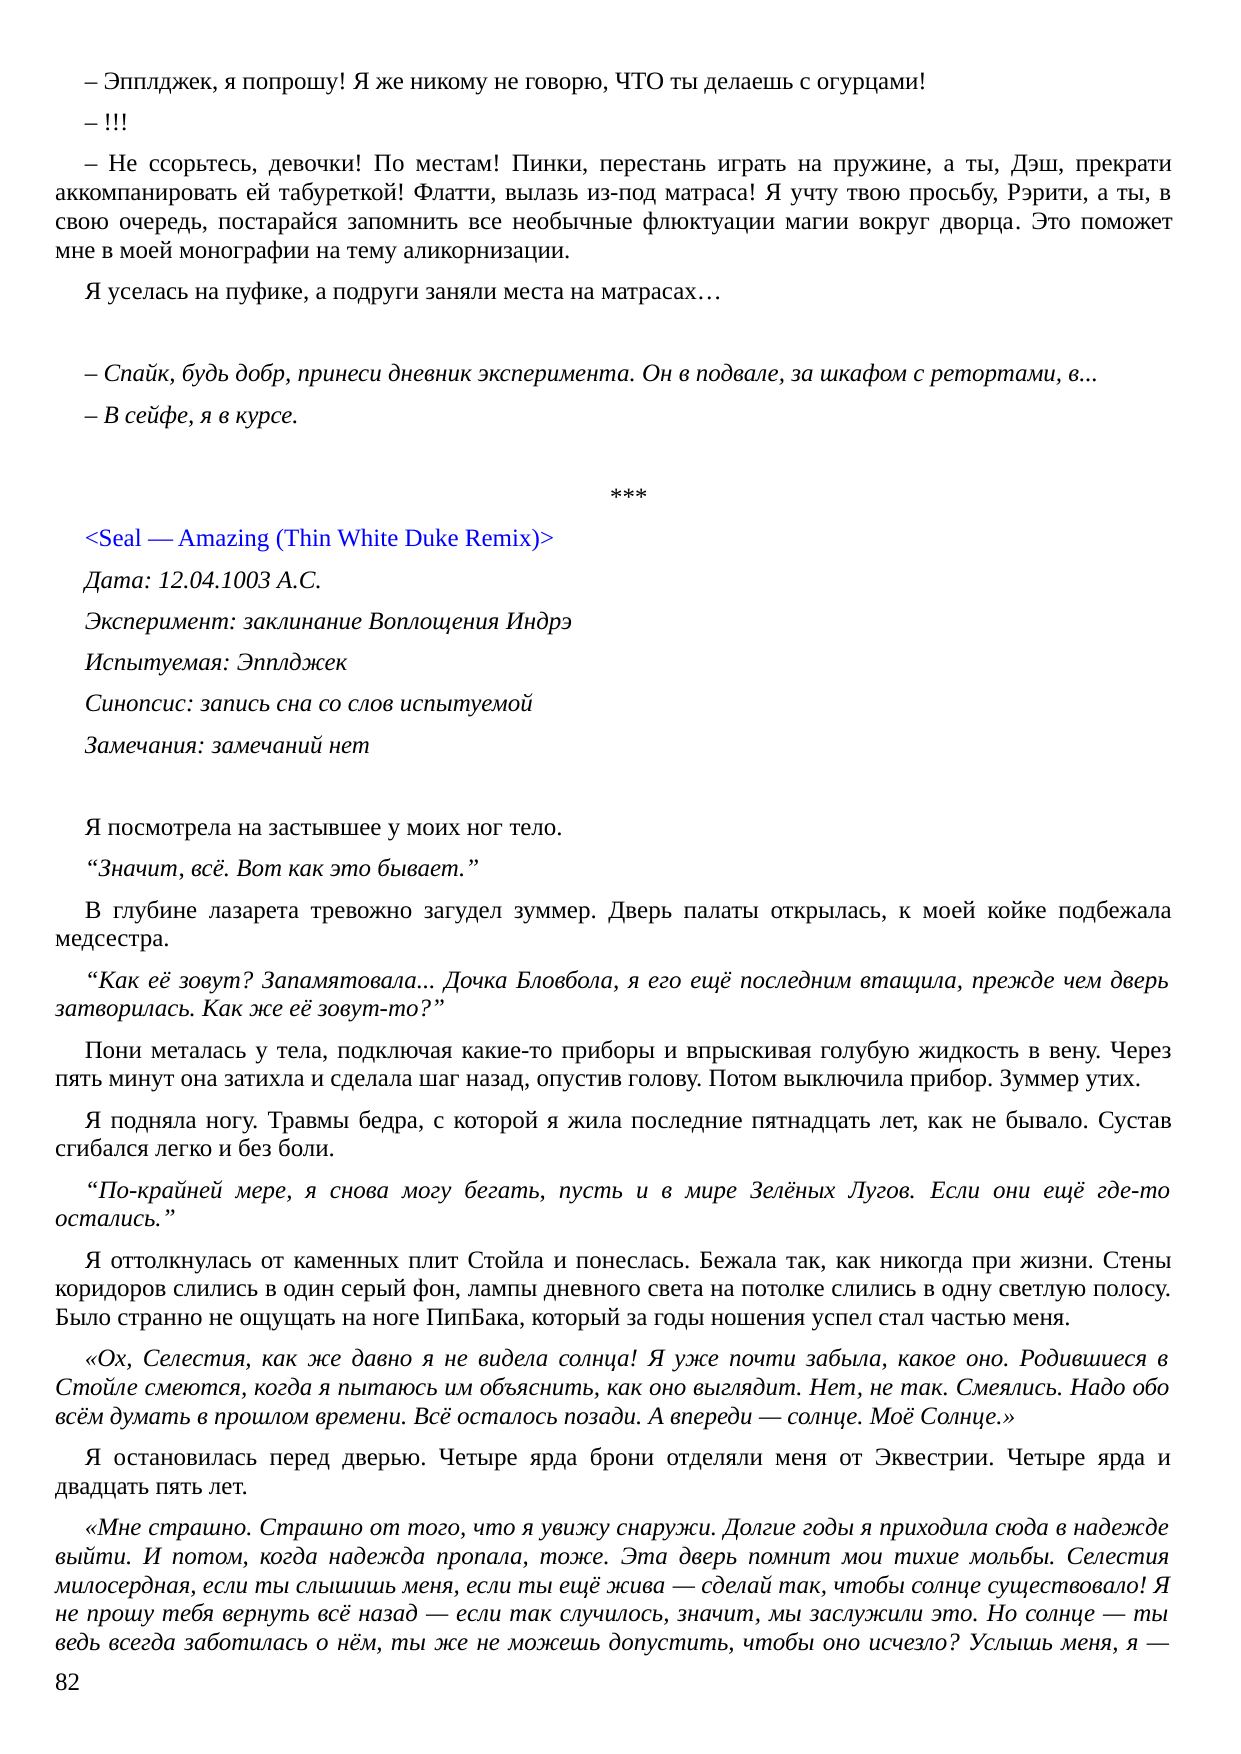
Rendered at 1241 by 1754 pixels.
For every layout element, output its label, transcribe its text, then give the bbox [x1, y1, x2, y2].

text – Спайк, будь добр, принеси дневник эксперимента. Он в подвале, за шкафом с ретортами, в... [55, 358, 1173, 387]
text «Ох, Селестия, как же давно я не видела солнца! Я уже почти забыла, какое оно. Родившиеся в Стойле смеются, когда я пытаюсь им объяснить, как оно выглядит. Нет, не так. Смеялись. Надо обо всём думать в прошлом времени. Всё осталось позади. А впереди — солнце. Моё Солнце.» [55, 1343, 1173, 1430]
text – Не ссорьтесь, девочки! По местам! Пинки, перестань играть на пружине, а ты, Дэш, прекрати аккомпанировать ей табуреткой! Флатти, вылазь из-под матраса! Я учту твою просьбу, Рэрити, а ты, в свою очередь, постарайся запомнить все необычные флюктуации магии вокруг дворца. Это поможет мне в моей монографии на тему аликорнизации. [55, 148, 1173, 263]
text “Значит, всё. Вот как это бывает.” [55, 853, 1173, 882]
text Я остановилась перед дверью. Четыре ярда брони отделяли меня от Эквестрии. Четыре ярда и двадцать пять лет. [55, 1442, 1173, 1500]
text <Seal — Amazing (Thin White Duke Remix)> [55, 523, 1173, 552]
text Я подняла ногу. Травмы бедра, с которой я жила последние пятнадцать лет, как не бывало. Сустав сгибался легко и без боли. [55, 1105, 1173, 1162]
text Эксперимент: заклинание Воплощения Индрэ [55, 606, 1173, 635]
text – Эпплджек, я попрошу! Я же никому не говорю, ЧТО ты делаешь с огурцами! [55, 66, 1173, 95]
text Дата: 12.04.1003 А.С. [55, 565, 1173, 593]
text Пони металась у тела, подключая какие-то приборы и впрыскивая голубую жидкость в вену. Через пять минут она затихла и сделала шаг назад, опустив голову. Потом выключила прибор. Зуммер утих. [55, 1035, 1173, 1092]
text Испытуемая: Эпплджек [55, 647, 1173, 676]
text – !!! [55, 107, 1173, 136]
text Синопсис: запись сна со слов испытуемой [55, 688, 1173, 717]
text Замечания: замечаний нет [55, 730, 1173, 758]
text Я посмотрела на застывшее у моих ног тело. [55, 812, 1173, 841]
text Я оттолкнулась от каменных плит Стойла и понеслась. Бежала так, как никогда при жизни. Стены коридоров слились в один серый фон, лампы дневного света на потолке слились в одну светлую полосу. Было странно не ощущать на ноге ПипБака, который за годы ношения успел стал частью меня. [55, 1245, 1173, 1331]
text “Как её зовут? Запамятовала... Дочка Бловбола, я его ещё последним втащила, прежде чем дверь затворилась. Как же её зовут-то?” [55, 965, 1173, 1022]
text “По-крайней мере, я снова могу бегать, пусть и в мире Зелёных Лугов. Если они ещё где-то остались.” [55, 1175, 1173, 1232]
text В глубине лазарета тревожно загудел зуммер. Дверь палаты открылась, к моей койке подбежала медсестра. [55, 895, 1173, 952]
text *** [55, 482, 1173, 511]
text – В сейфе, я в курсе. [55, 400, 1173, 428]
text Я уселась на пуфике, а подруги заняли места на матрасах… [55, 276, 1173, 305]
text «Мне страшно. Страшно от того, что я увижу снаружи. Долгие годы я приходила сюда в надежде выйти. И потом, когда надежда пропала, тоже. Эта дверь помнит мои тихие мольбы. Селестия милосердная, если ты слышишь меня, если ты ещё жива — сделай так, чтобы солнце существовало! Я не прошу тебя вернуть всё назад — если так случилось, значит, мы заслужили это. Но солнце — ты ведь всегда заботилась о нём, ты же не можешь допустить, чтобы оно исчезло? Услышь меня, я — [55, 1512, 1173, 1656]
